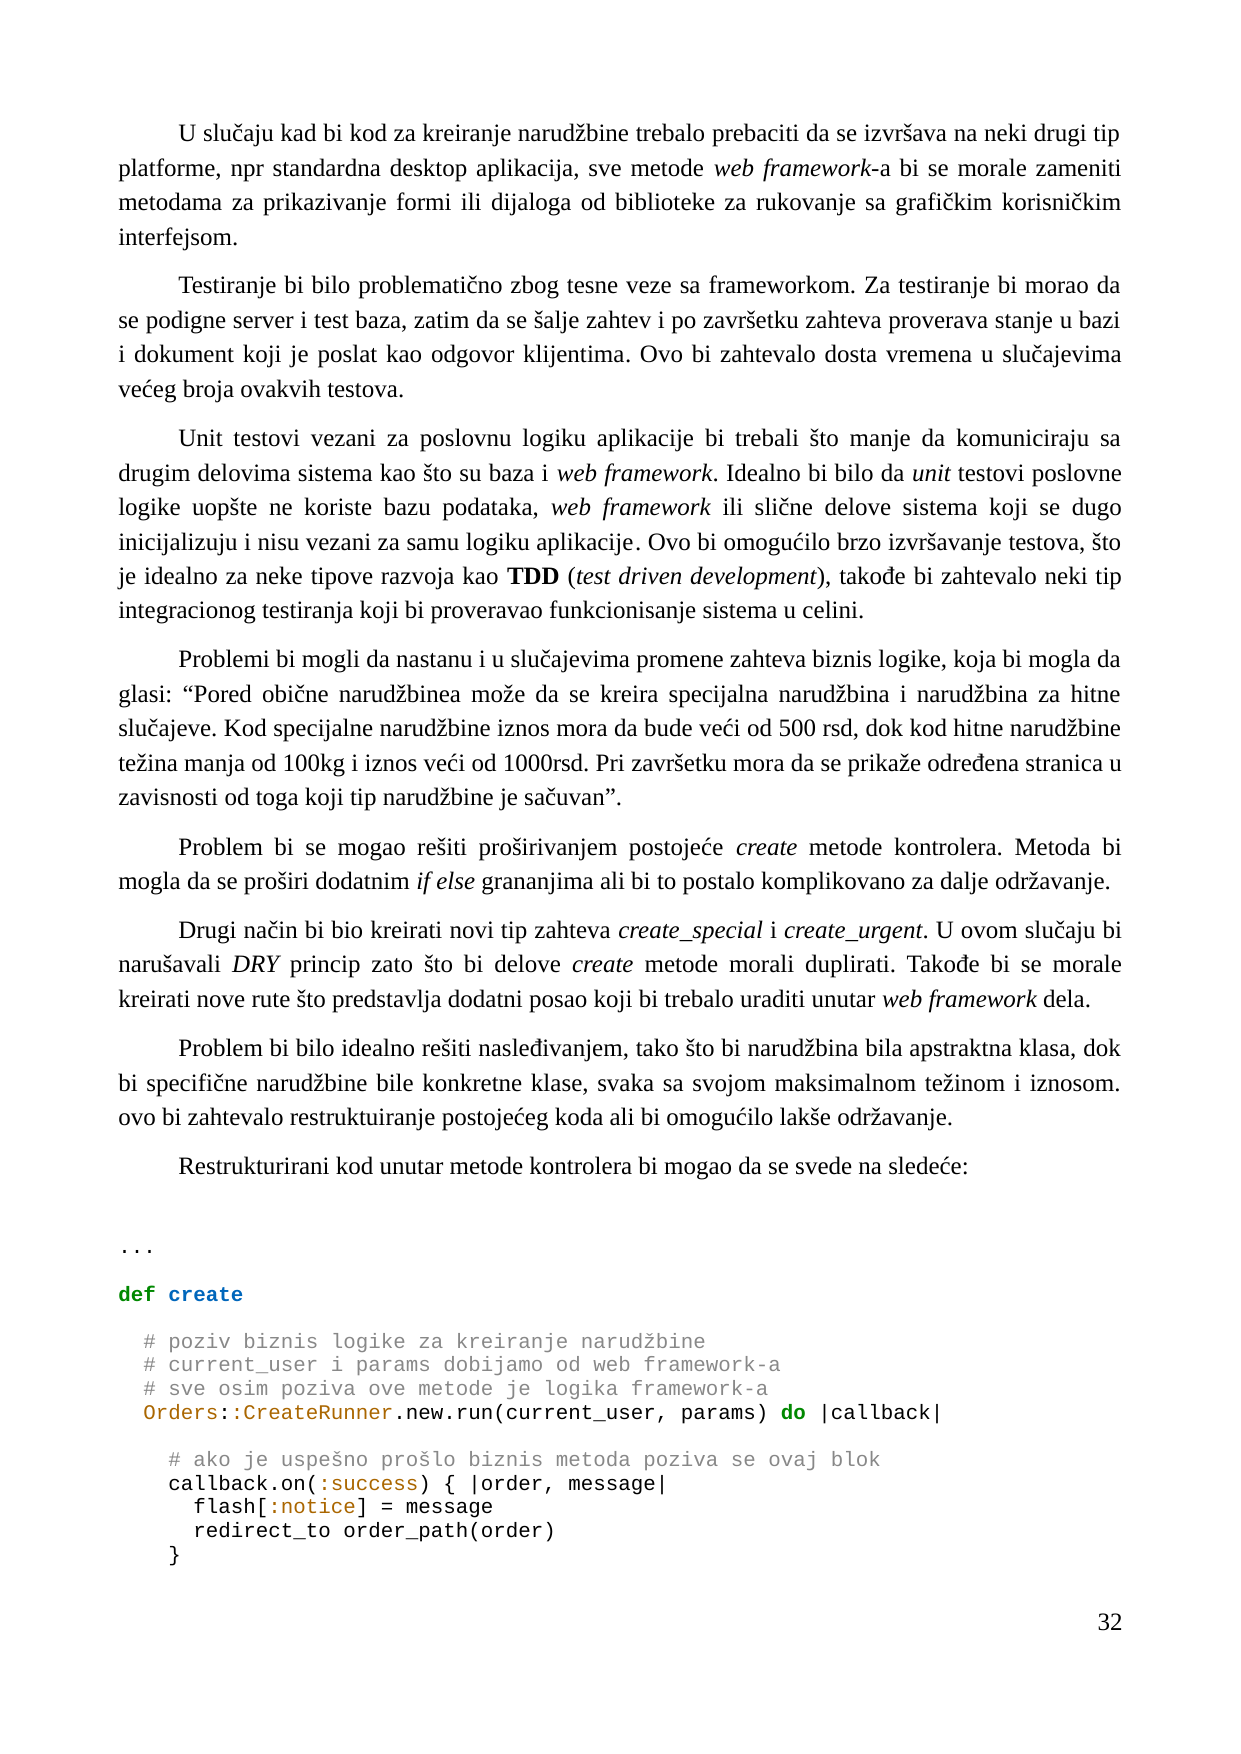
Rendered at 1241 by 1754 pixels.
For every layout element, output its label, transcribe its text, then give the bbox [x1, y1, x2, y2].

text U slučaju kad bi kod za kreiranje narudžbine trebalo prebaciti da se izvršava na neki drugi tip platforme, npr standardna desktop aplikacija, sve metode web framework-a bi se morale zameniti metodama za prikazivanje formi ili dijaloga od biblioteke za rukovanje sa grafičkim korisničkim interfejsom. [118, 118, 1122, 250]
text Restrukturirani kod unutar metode kontrolera bi mogao da se svede na sledeće: [118, 1151, 1122, 1180]
text def create [118, 1283, 1122, 1307]
text redirect_to order_path(order) [118, 1520, 1122, 1544]
text callback.on(:success) { |order, message| [118, 1473, 1122, 1496]
text Problem bi bilo idealno rešiti nasleđivanjem, tako što bi narudžbina bila apstraktna klasa, dok bi specifične narudžbine bile konkretne klase, svaka sa svojom maksimalnom težinom i iznosom. ovo bi zahtevalo restruktuiranje postojećeg koda ali bi omogućilo lakše održavanje. [118, 1033, 1122, 1131]
text # sve osim poziva ove metode je logika framework-a [118, 1378, 1122, 1402]
text Testiranje bi bilo problematično zbog tesne veze sa frameworkom. Za testiranje bi morao da se podigne server i test baza, zatim da se šalje zahtev i po završetku zahteva proverava stanje u bazi i dokument koji je poslat kao odgovor klijentima. Ovo bi zahtevalo dosta vremena u slučajevima većeg broja ovakvih testova. [118, 271, 1122, 403]
text # current_user i params dobijamo od web framework-a [118, 1354, 1122, 1378]
text ... [118, 1236, 1122, 1260]
text Orders::CreateRunner.new.run(current_user, params) do |callback| [118, 1402, 1122, 1425]
text Drugi način bi bio kreirati novi tip zahteva create_special i create_urgent. U ovom slučaju bi narušavali DRY princip zato što bi delove create metode morali duplirati. Takođe bi se morale kreirati nove rute što predstavlja dodatni posao koji bi trebalo uraditi unutar web framework dela. [118, 915, 1122, 1013]
text Problem bi se mogao rešiti proširivanjem postojeće create metode kontrolera. Metoda bi mogla da se proširi dodatnim if else grananjima ali bi to postalo komplikovano za dalje održavanje. [118, 832, 1122, 895]
text } [118, 1544, 1122, 1567]
text flash[:notice] = message [118, 1496, 1122, 1520]
text Problemi bi mogli da nastanu i u slučajevima promene zahteva biznis logike, koja bi mogla da glasi: “Pored obične narudžbinea može da se kreira specijalna narudžbina i narudžbina za hitne slučajeve. Kod specijalne narudžbine iznos mora da bude veći od 500 rsd, dok kod hitne narudžbine težina manja od 100kg i iznos veći od 1000rsd. Pri završetku mora da se prikaže određena stranica u zavisnosti od toga koji tip narudžbine je sačuvan”. [118, 644, 1122, 811]
text # poziv biznis logike za kreiranje narudžbine [118, 1331, 1122, 1354]
text Unit testovi vezani za poslovnu logiku aplikacije bi trebali što manje da komuniciraju sa drugim delovima sistema kao što su baza i web framework. Idealno bi bilo da unit testovi poslovne logike uopšte ne koriste bazu podataka, web framework ili slične delove sistema koji se dugo inicijalizuju i nisu vezani za samu logiku aplikacije. Ovo bi omogućilo brzo izvršavanje testova, što je idealno za neke tipove razvoja kao TDD (test driven development), takođe bi zahtevalo neki tip integracionog testiranja koji bi proveravao funkcionisanje sistema u celini. [118, 423, 1122, 624]
text # ako je uspešno prošlo biznis metoda poziva se ovaj blok [118, 1449, 1122, 1473]
